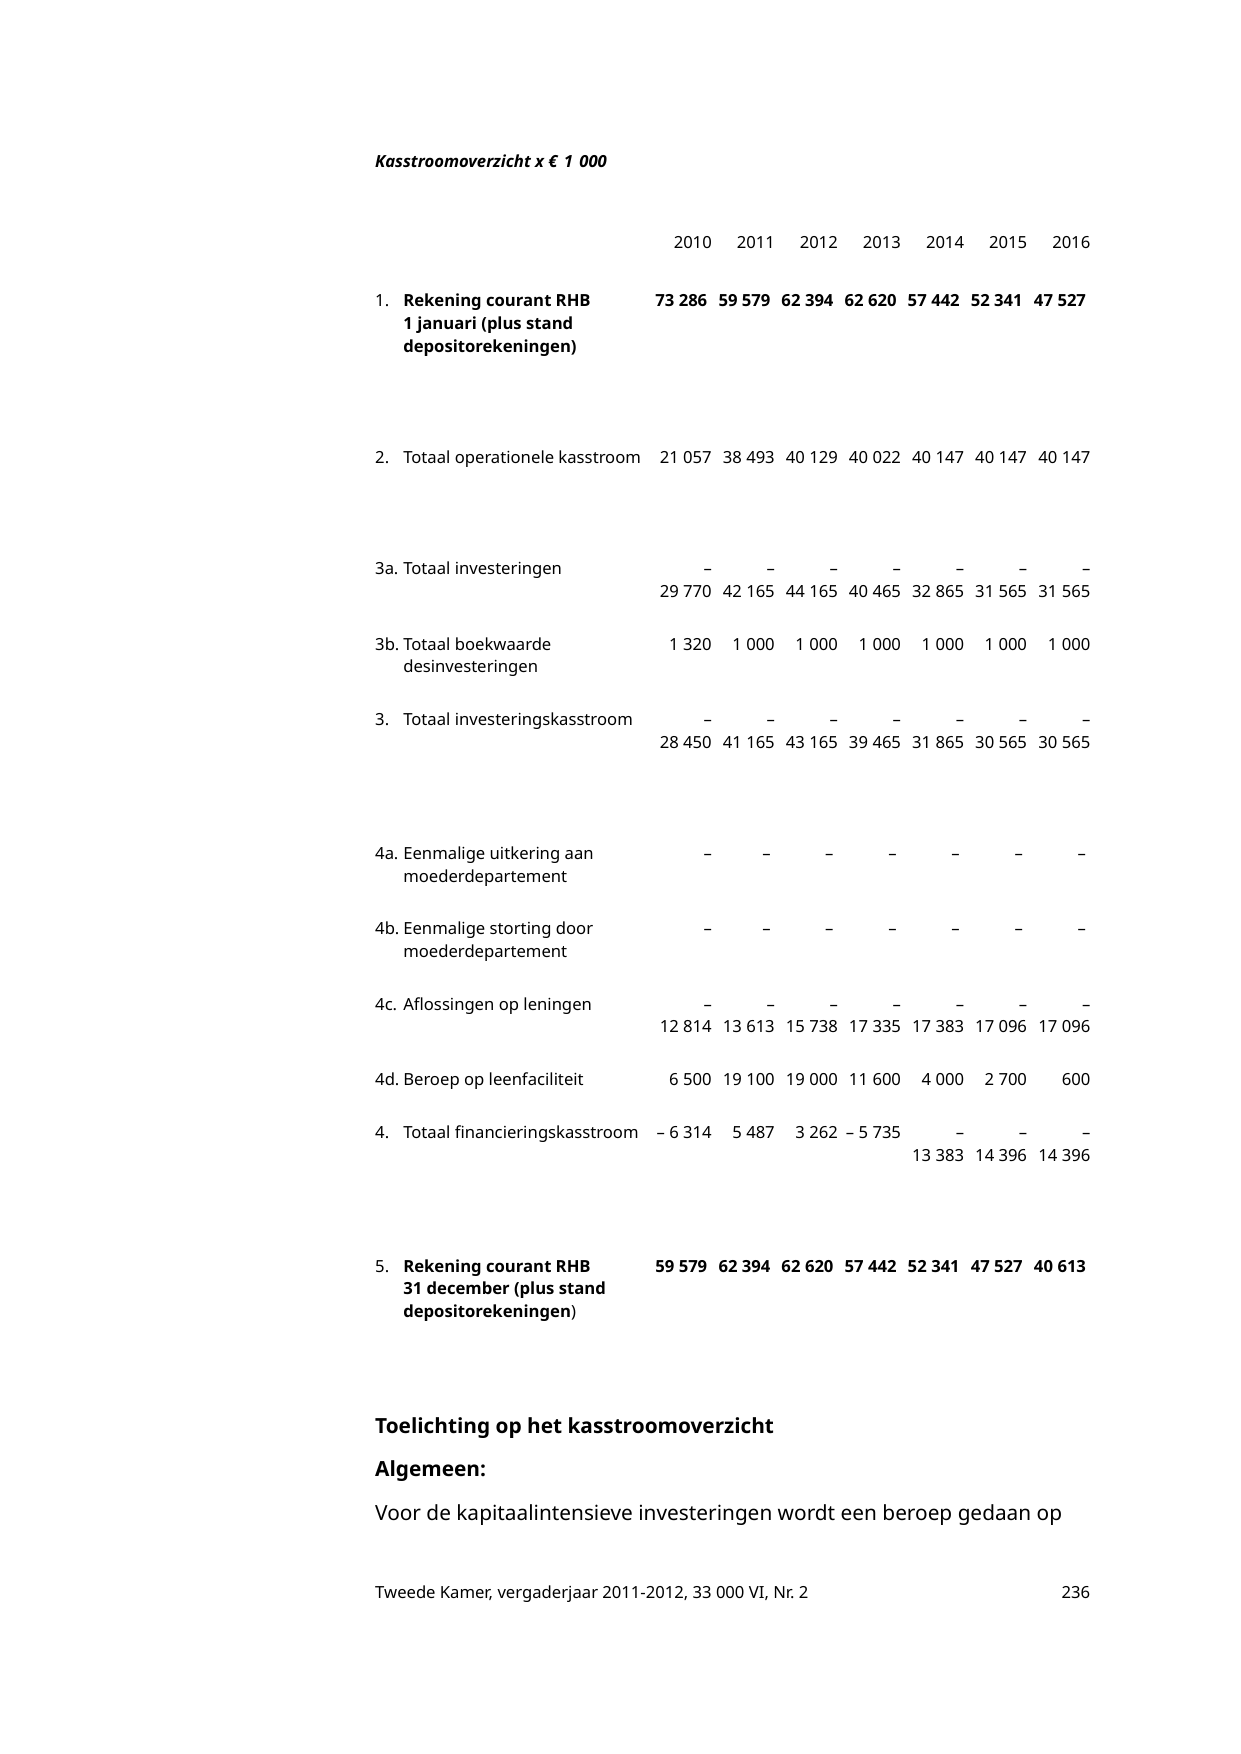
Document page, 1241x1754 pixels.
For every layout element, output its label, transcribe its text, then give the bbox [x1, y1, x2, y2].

table_cell 47 527 [964, 1254, 1027, 1352]
table_cell [964, 387, 1027, 446]
table_cell 57 442 [838, 1254, 901, 1352]
table_cell – 13 613 [711, 992, 774, 1068]
table_cell Totaal operationele kasstroom [403, 446, 648, 498]
table_header [403, 231, 648, 289]
table_cell – 6 314 [648, 1120, 711, 1196]
table_cell 600 [1027, 1068, 1090, 1120]
table_cell 4a. [375, 841, 403, 917]
table_cell – 31 865 [901, 708, 964, 783]
table_cell – [775, 841, 838, 917]
table_cell 4d. [375, 1068, 403, 1120]
table_cell [711, 387, 774, 446]
text Kasstroomoverzicht x € 1 000 [375, 150, 1090, 173]
table_cell 1 000 [901, 632, 964, 708]
table_cell [1027, 387, 1090, 446]
table_cell [648, 387, 711, 446]
table_cell – 39 465 [838, 708, 901, 783]
table_cell 62 394 [711, 1254, 774, 1352]
table_cell [1027, 498, 1090, 557]
table_cell Rekening courant RHB 31 december (plus stand depositorekeningen) [403, 1254, 648, 1352]
table_cell 1 000 [711, 632, 774, 708]
table_cell [403, 783, 648, 841]
table_cell [375, 783, 403, 841]
table_cell 62 620 [838, 289, 901, 387]
text Voor de kapitaalintensieve investeringen wordt een beroep gedaan op [375, 1498, 1090, 1526]
table_cell 40 147 [1027, 446, 1090, 498]
table_cell – 12 814 [648, 992, 711, 1068]
table_cell – [901, 841, 964, 917]
table_cell 21 057 [648, 446, 711, 498]
table_cell 40 022 [838, 446, 901, 498]
table_cell 57 442 [901, 289, 964, 387]
table_cell [964, 783, 1027, 841]
table_cell Totaal investeringen [403, 557, 648, 632]
table_cell 1 000 [1027, 632, 1090, 708]
table_cell [403, 498, 648, 557]
table_cell – 43 165 [775, 708, 838, 783]
table_cell – 40 465 [838, 557, 901, 632]
table_cell 1 000 [964, 632, 1027, 708]
table_cell [375, 387, 403, 446]
table_cell – [964, 841, 1027, 917]
table_cell 11 600 [838, 1068, 901, 1120]
table_cell – 14 396 [1027, 1120, 1090, 1196]
table_cell [838, 387, 901, 446]
table_header 2013 [838, 231, 901, 289]
table_cell – [711, 917, 774, 992]
table_header 2012 [775, 231, 838, 289]
table_cell [901, 783, 964, 841]
table_cell 1 320 [648, 632, 711, 708]
table_cell – [838, 917, 901, 992]
table_cell 40 613 [1027, 1254, 1090, 1352]
table_cell 3b. [375, 632, 403, 708]
table_cell [838, 783, 901, 841]
table_cell [775, 1196, 838, 1254]
table_header 2011 [711, 231, 774, 289]
table_cell 4b. [375, 917, 403, 992]
text Algemeen: [375, 1454, 1090, 1483]
table_cell [775, 387, 838, 446]
table_cell – [901, 917, 964, 992]
table_header 2010 [648, 231, 711, 289]
table_cell – 15 738 [775, 992, 838, 1068]
table_header [375, 231, 403, 289]
table_cell [648, 498, 711, 557]
table_cell – 44 165 [775, 557, 838, 632]
table_cell [901, 1196, 964, 1254]
table_cell 5. [375, 1254, 403, 1352]
table_cell Totaal boekwaarde desinvesteringen [403, 632, 648, 708]
table_cell [375, 498, 403, 557]
table_cell – 17 383 [901, 992, 964, 1068]
table_cell – 30 565 [964, 708, 1027, 783]
table_cell – 14 396 [964, 1120, 1027, 1196]
table_cell – [648, 917, 711, 992]
table_cell [901, 498, 964, 557]
table_cell [775, 498, 838, 557]
table_cell 3. [375, 708, 403, 783]
table_cell Rekening courant RHB 1 januari (plus stand depositorekeningen) [403, 289, 648, 387]
table_cell [648, 783, 711, 841]
table_cell – 28 450 [648, 708, 711, 783]
table_cell 40 147 [901, 446, 964, 498]
table_cell – 17 096 [1027, 992, 1090, 1068]
table_cell Beroep op leenfaciliteit [403, 1068, 648, 1120]
table_cell 19 000 [775, 1068, 838, 1120]
table_cell – 32 865 [901, 557, 964, 632]
table_cell Aflossingen op leningen [403, 992, 648, 1068]
table_cell [711, 1196, 774, 1254]
table_cell – 41 165 [711, 708, 774, 783]
table_cell – [964, 917, 1027, 992]
table_cell 1 000 [838, 632, 901, 708]
table_cell – [775, 917, 838, 992]
table_cell 5 487 [711, 1120, 774, 1196]
table_cell – 17 096 [964, 992, 1027, 1068]
table_cell [775, 783, 838, 841]
table_cell [711, 783, 774, 841]
table_cell 1 000 [775, 632, 838, 708]
table_cell Eenmalige uitkering aan moederdepartement [403, 841, 648, 917]
table_cell [1027, 1196, 1090, 1254]
table_cell 47 527 [1027, 289, 1090, 387]
table_cell – 17 335 [838, 992, 901, 1068]
table_cell [403, 387, 648, 446]
table_cell – 13 383 [901, 1120, 964, 1196]
table_cell – 5 735 [838, 1120, 901, 1196]
table_cell Totaal investeringskasstroom [403, 708, 648, 783]
table_cell – [1027, 841, 1090, 917]
table_cell 4 000 [901, 1068, 964, 1120]
table_cell – 30 565 [1027, 708, 1090, 783]
table_cell 1. [375, 289, 403, 387]
table_header 2014 [901, 231, 964, 289]
table_header 2016 [1027, 231, 1090, 289]
table_cell 73 286 [648, 289, 711, 387]
table_cell 2. [375, 446, 403, 498]
table_cell 2 700 [964, 1068, 1027, 1120]
table_cell 62 620 [775, 1254, 838, 1352]
table_cell 52 341 [964, 289, 1027, 387]
table_cell 38 493 [711, 446, 774, 498]
table_cell – [648, 841, 711, 917]
table_cell – 42 165 [711, 557, 774, 632]
table_cell Totaal financieringskasstroom [403, 1120, 648, 1196]
table_cell [964, 498, 1027, 557]
table_cell 40 147 [964, 446, 1027, 498]
table_cell – 31 565 [964, 557, 1027, 632]
table_cell [901, 387, 964, 446]
table_cell [375, 1196, 403, 1254]
table_cell [711, 498, 774, 557]
table_cell [403, 1196, 648, 1254]
table_cell – [1027, 917, 1090, 992]
table_header 2015 [964, 231, 1027, 289]
table_cell [648, 1196, 711, 1254]
table_cell 4. [375, 1120, 403, 1196]
table_cell Eenmalige storting door moederdepartement [403, 917, 648, 992]
table_cell – [711, 841, 774, 917]
table_cell 3 262 [775, 1120, 838, 1196]
text Toelichting op het kasstroomoverzicht [375, 1411, 1090, 1439]
table_cell [838, 498, 901, 557]
table_cell 4c. [375, 992, 403, 1068]
table_cell 6 500 [648, 1068, 711, 1120]
table_cell – 29 770 [648, 557, 711, 632]
table_cell [1027, 783, 1090, 841]
table_cell 3a. [375, 557, 403, 632]
table_cell [838, 1196, 901, 1254]
table_cell 52 341 [901, 1254, 964, 1352]
table_cell 62 394 [775, 289, 838, 387]
table_cell 59 579 [711, 289, 774, 387]
table_cell [964, 1196, 1027, 1254]
table_cell 59 579 [648, 1254, 711, 1352]
table_cell – [838, 841, 901, 917]
table_cell 40 129 [775, 446, 838, 498]
table_cell 19 100 [711, 1068, 774, 1120]
table_cell – 31 565 [1027, 557, 1090, 632]
